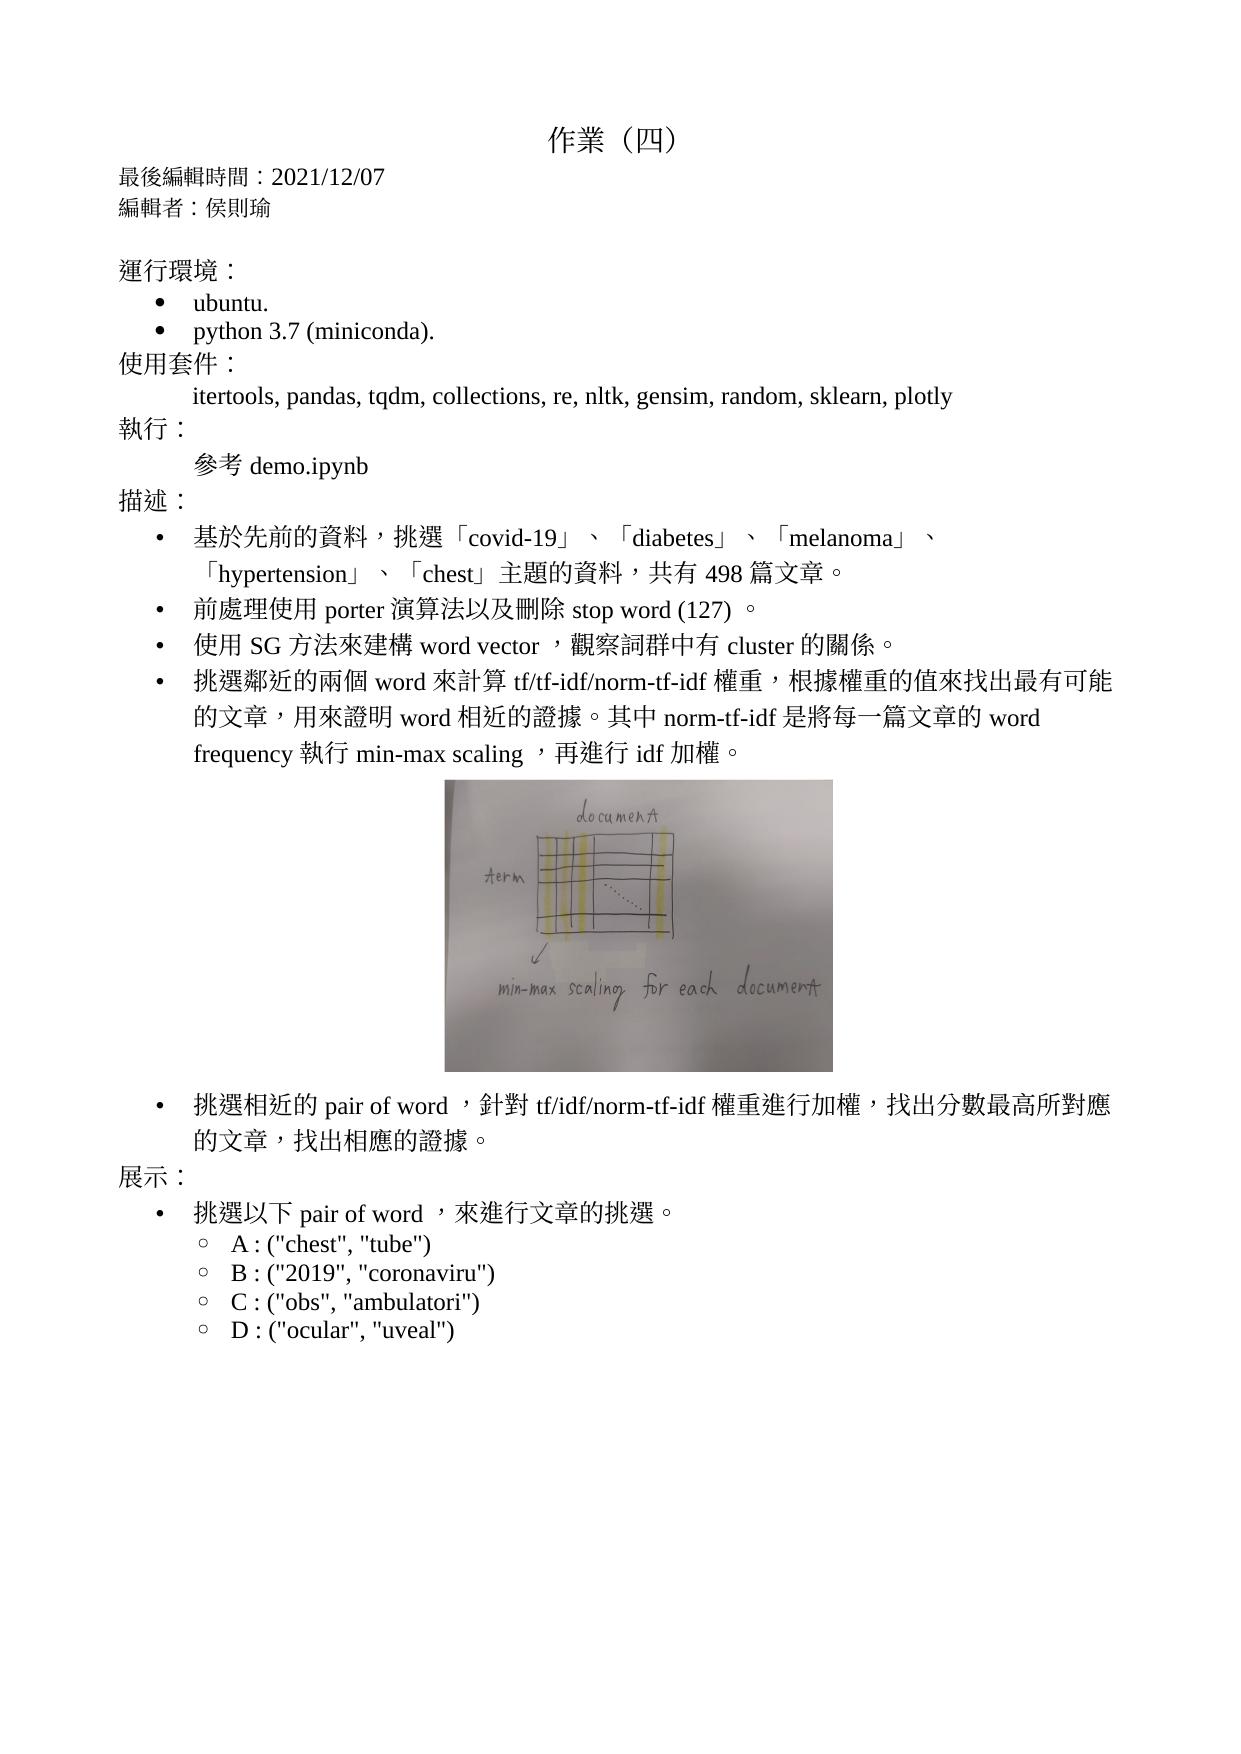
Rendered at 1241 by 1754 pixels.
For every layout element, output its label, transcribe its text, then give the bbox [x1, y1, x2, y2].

text 編輯者：侯則瑜 [118, 191, 1122, 223]
text 描述： [118, 482, 1122, 518]
list 挑選相近的 pair of word ，針對 tf/idf/norm-tf-idf 權重進行加權，找出分數最高所對應的文章，找出相應的證據。 [156, 1085, 1122, 1157]
text 展示： [118, 1157, 1122, 1193]
text itertools, pandas, tqdm, collections, re, nltk, gensim, random, sklearn, plotly [118, 381, 1122, 410]
text 運行環境： [118, 252, 1122, 288]
list A : ("chest", "tube") [193, 1229, 1122, 1258]
list D : ("ocular", "uveal") [193, 1315, 1122, 1344]
picture [445, 780, 832, 1072]
list 使用 SG 方法來建構 word vector ，觀察詞群中有 cluster 的關係。 [156, 625, 1122, 661]
list B : ("2019", "coronaviru") [193, 1258, 1122, 1287]
list 基於先前的資料，挑選「covid-19」、「diabetes」、「melanoma」、「hypertension」、「chest」主題的資料，共有 498 篇文章。 [156, 518, 1122, 589]
list ubuntu. [156, 288, 1122, 316]
text 最後編輯時間：2021/12/07 [118, 160, 1122, 191]
list 挑選以下 pair of word ，來進行文章的挑選。 [156, 1193, 1122, 1229]
list C : ("obs", "ambulatori") [193, 1287, 1122, 1315]
list python 3.7 (miniconda). [156, 316, 1122, 345]
text 作業（四） [118, 118, 1122, 160]
text 使用套件： [118, 345, 1122, 381]
list 挑選鄰近的兩個 word 來計算 tf/tf-idf/norm-tf-idf 權重，根據權重的值來找出最有可能的文章，用來證明 word 相近的證據。其中 norm-tf-idf 是將每一篇文章的 word frequency 執行 min-max scaling ，再進行 idf 加權。 [156, 661, 1122, 769]
list 前處理使用 porter 演算法以及刪除 stop word (127) 。 [156, 589, 1122, 625]
text 執行： [118, 410, 1122, 446]
list 參考 demo.ipynb [156, 446, 1122, 482]
